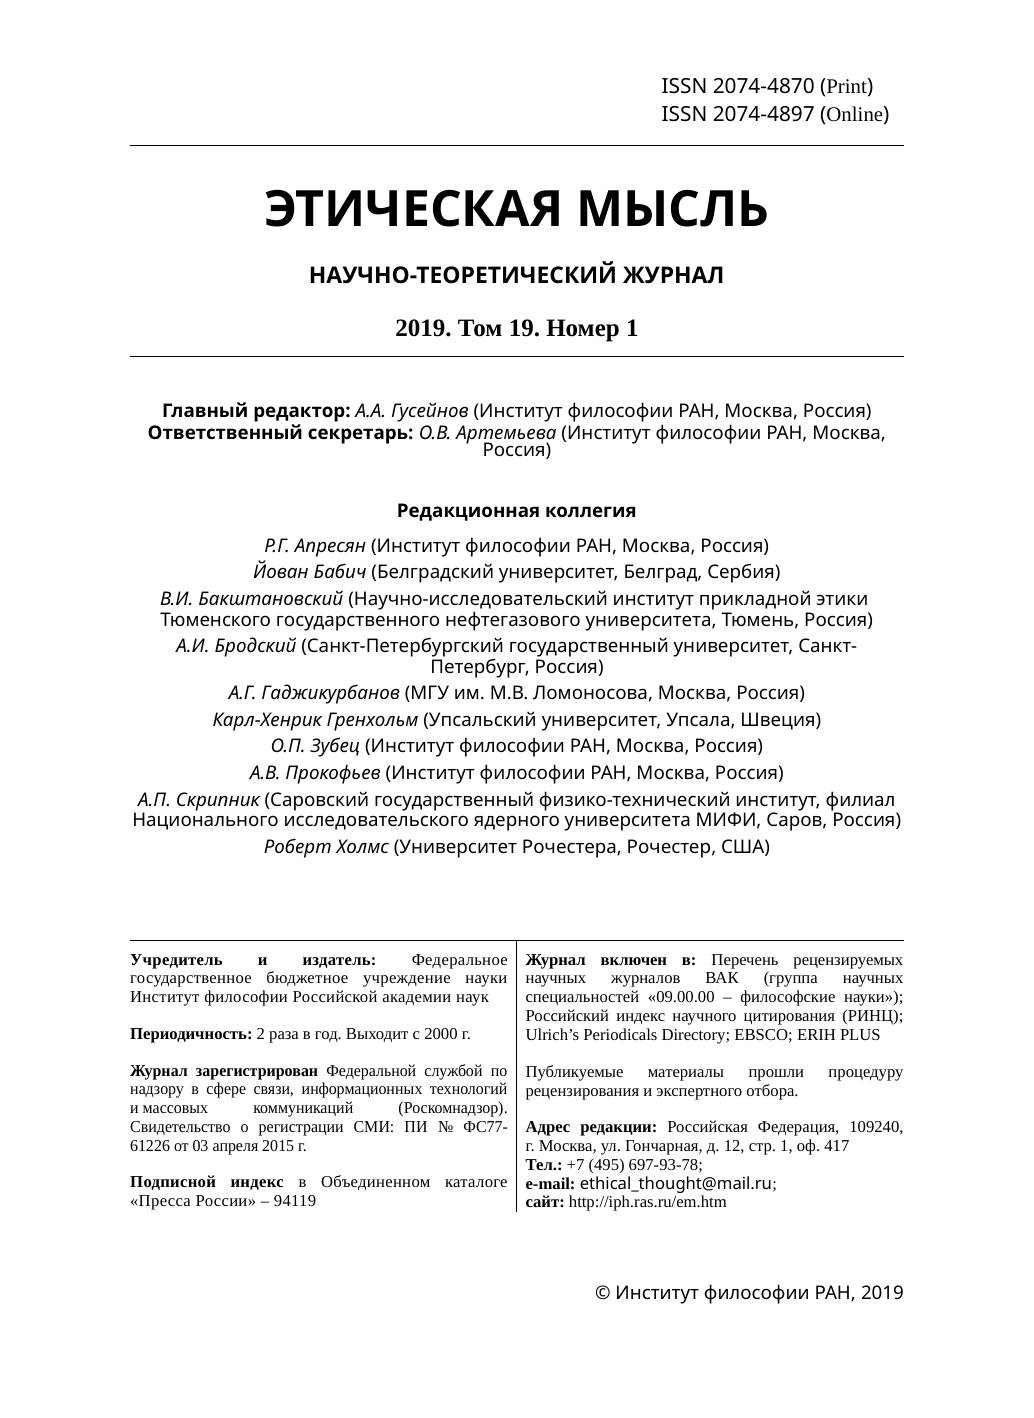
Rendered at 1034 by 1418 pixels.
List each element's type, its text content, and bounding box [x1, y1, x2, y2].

text А.П. Скрипник (Саровский государственный физико-технический институт, филиал Национального исследовательского ядерного университета МИФИ, Саров, Россия) [130, 789, 903, 831]
text А.В. Прокофьев (Институт философии РАН, Москва, Россия) [130, 763, 903, 784]
text Главный редактор: А.А. Гусейнов (Институт философии РАН, Москва, Россия) [130, 388, 903, 425]
text Роберт Холмс (Университет Рочестера, Рочестер, США) [130, 837, 903, 857]
text Йован Бабич (Белградский университет, Белград, Сербия) [130, 562, 903, 583]
table_header ЭТИЧЕСКАЯ МЫСЛЬ Научно-теоретический журнал 2019. Том 19. Номер 1 [130, 146, 903, 356]
text А.Г. Гаджикурбанов (МГУ им. М.В. Ломоносова, Москва, Россия) [130, 683, 903, 704]
table_header Учредитель и издатель: Федеральное государственное бюджетное учреждение науки Институт философии Российской академии наук Периодичность: 2 раза в год. Выходит с 2000 г. Журнал зарегистрирован Федеральной службой по надзору в сфере связи, информационных технологий и массовых коммуникаций (Роскомнадзор). Свидетельство о регистрации СМИ: ПИ № ФС77-61226 от 03 апреля 2015 г. Подписной индекс в Объединенном каталоге «Пресса России» – 94119 [130, 941, 516, 1212]
text Ответственный секретарь: О.В. Артемьева (Институт философии РАН, Москва, Россия) [130, 425, 903, 460]
text Редакционная коллегия [130, 489, 903, 525]
text Р.Г. Апресян (Институт философии РАН, Москва, Россия) [130, 536, 903, 556]
text Карл-Хенрик Гренхольм (Упсальский университет, Упсала, Швеция) [130, 710, 903, 731]
text А.И. Бродский (Санкт-Петербургский государственный университет, Санкт-Петербург, Россия) [130, 636, 903, 677]
table_header Журнал включен в: Перечень рецензируемых научных журналов ВАК (группа научных специальностей «09.00.00 – философские науки»); Российский индекс научного цитирования (РИНЦ); Ulrich’s Periodicals Directory; EBSCO; ERIH PLUS Публикуемые материалы прошли процедуру рецензирования и экспертного отбора. Адрес редакции: Российская Федерация, 109240, г. Москва, ул. Гончарная, д. 12, стр. 1, оф. 417 Тел.: +7 (495) 697-93-78; e-mail: ethical_thought@mail.ru; сайт: http://iph.ras.ru/em.htm [517, 941, 903, 1212]
text О.П. Зубец (Институт философии РАН, Москва, Россия) [130, 736, 903, 757]
text В.И. Бакштановский (Научно-исследовательский институт прикладной этики Тюменского государственного нефтегазового университета, Тюмень, Россия) [130, 589, 903, 630]
